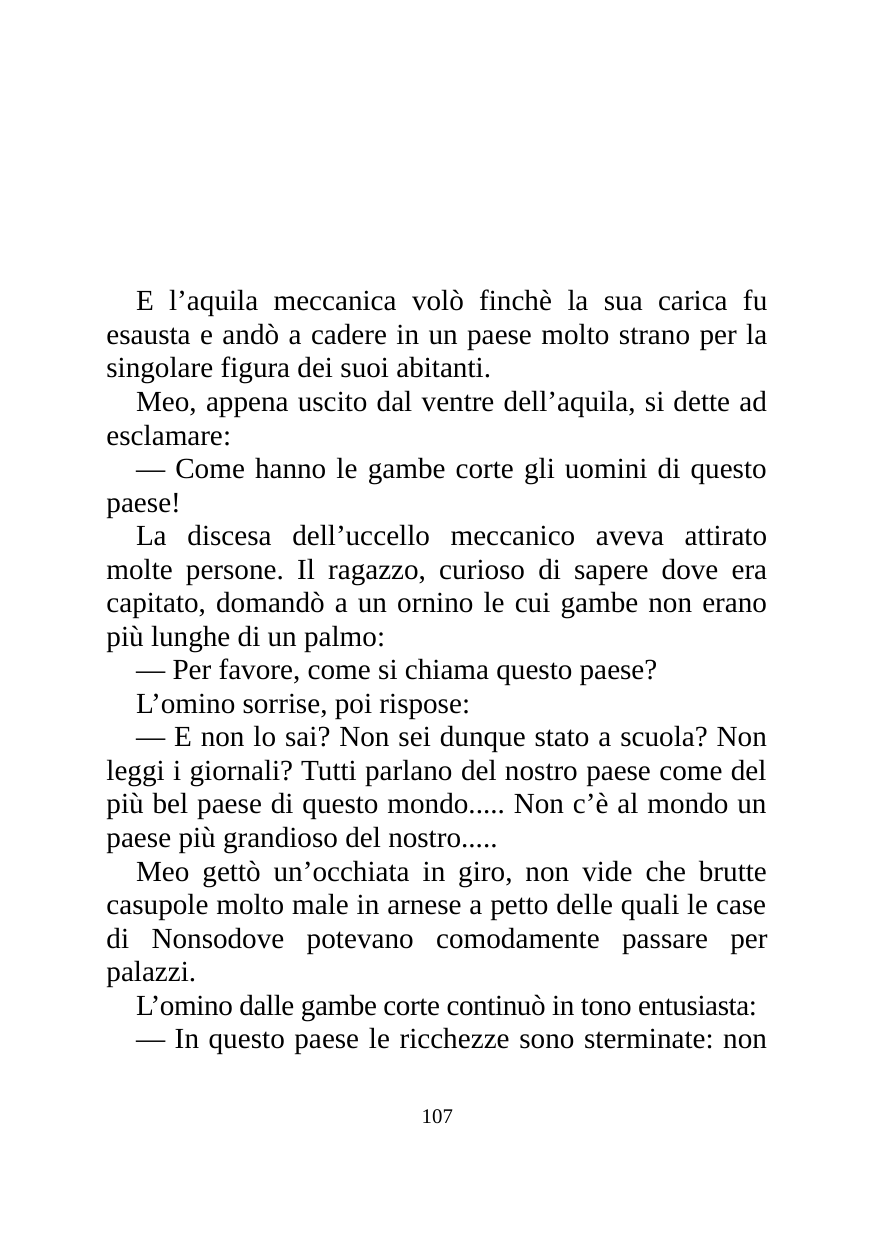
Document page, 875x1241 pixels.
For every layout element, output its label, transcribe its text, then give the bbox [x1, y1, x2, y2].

text — In questo paese le ricchezze sono sterminate: non [106, 1021, 768, 1055]
text E l’aquila meccanica volò finchè la sua carica fu esausta e andò a cadere in un paese molto strano per la singolare figura dei suoi abitanti. [106, 283, 768, 384]
text Meo gettò un’occhiata in giro, non vide che brutte casupole molto male in arnese a petto delle quali le case di Nonsodove potevano comodamente passare per palazzi. [106, 854, 768, 988]
text — Per favore, come si chiama questo paese? [106, 652, 768, 686]
text L’omino dalle gambe corte continuò in tono entusiasta: [106, 988, 768, 1021]
text L’omino sorrise, poi rispose: [106, 686, 768, 719]
text La discesa dell’uccello meccanico aveva attirato molte persone. Il ragazzo, curioso di sapere dove era capitato, domandò a un ornino le cui gambe non erano più lunghe di un palmo: [106, 518, 768, 652]
text — E non lo sai? Non sei dunque stato a scuola? Non leggi i giornali? Tutti parlano del nostro paese come del più bel paese di questo mondo..... Non c’è al mondo un paese più grandioso del nostro..... [106, 719, 768, 854]
text Meo, appena uscito dal ventre dell’aquila, si dette ad esclamare: [106, 384, 768, 451]
text — Come hanno le gambe corte gli uomini di questo paese! [106, 451, 768, 518]
